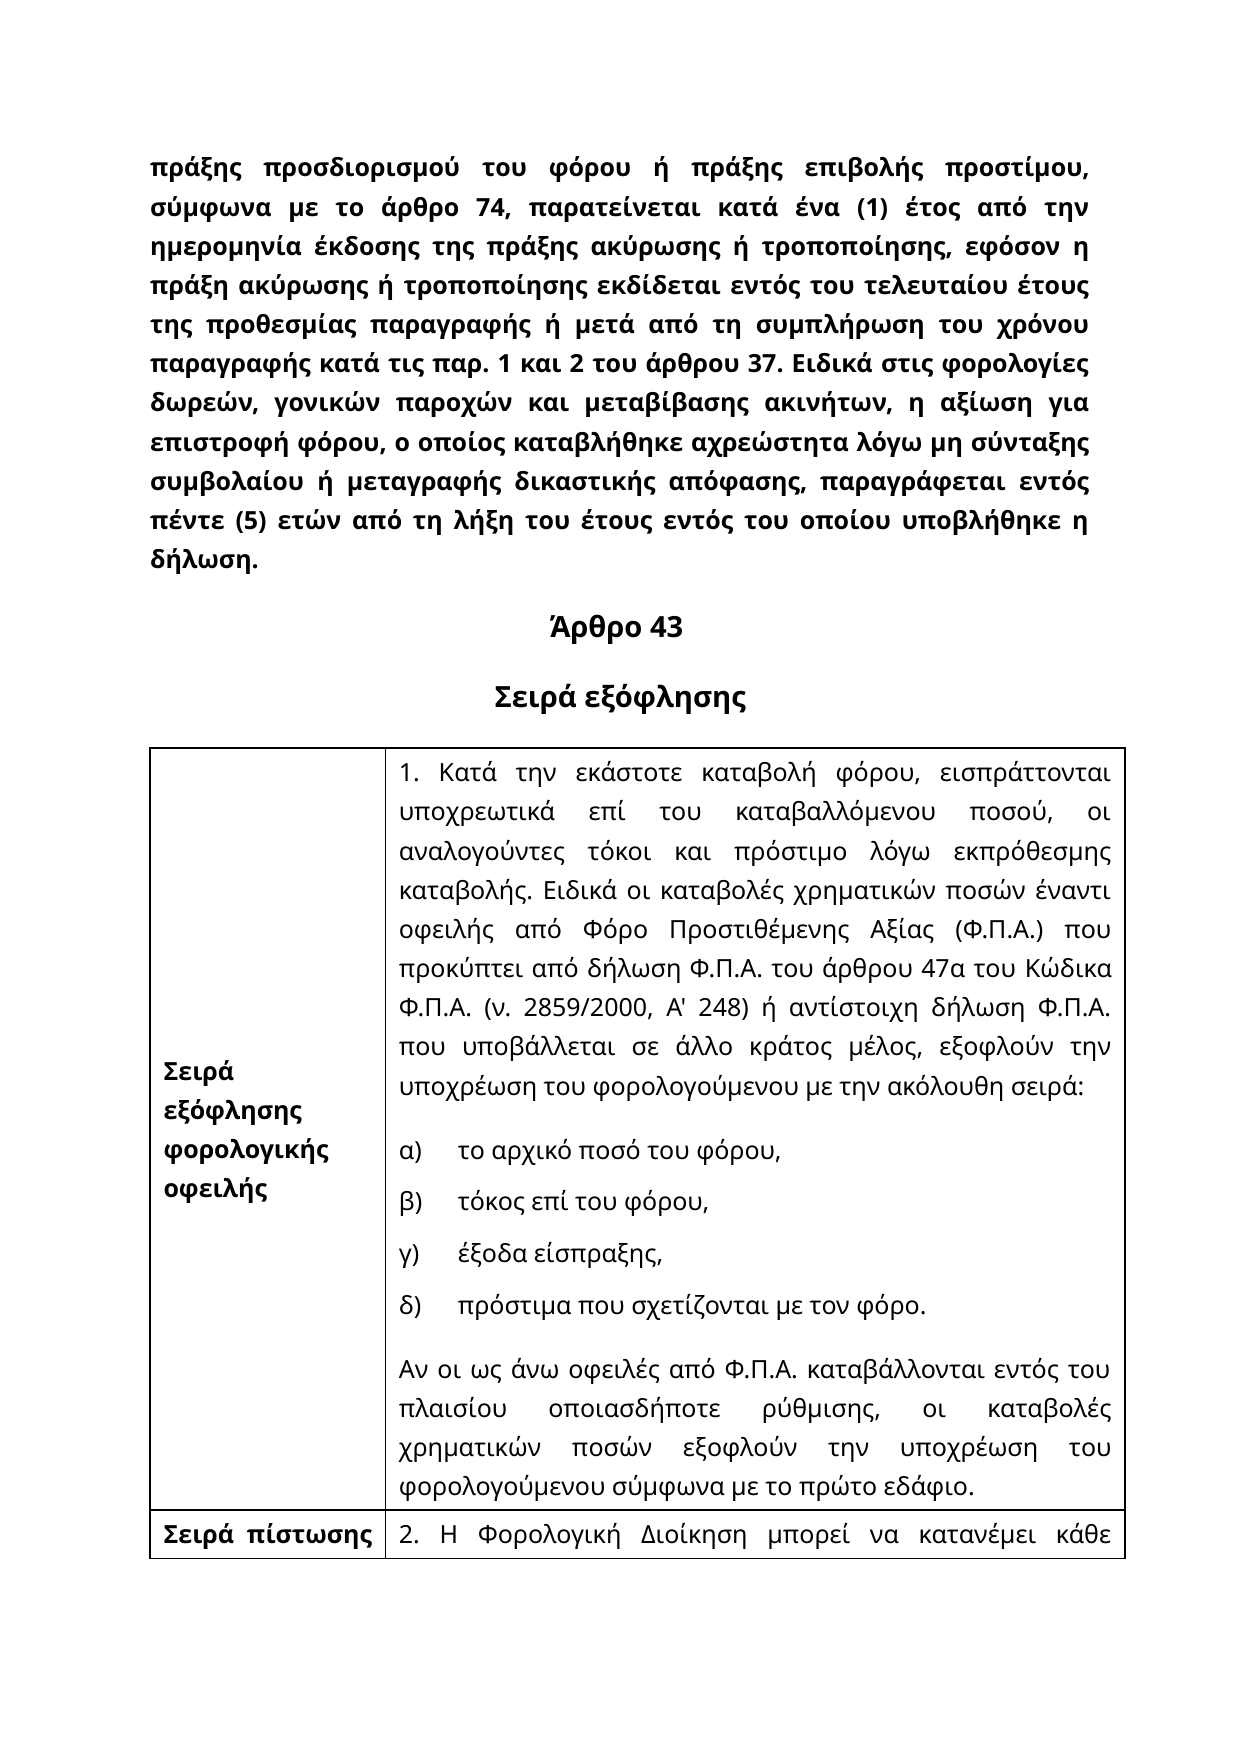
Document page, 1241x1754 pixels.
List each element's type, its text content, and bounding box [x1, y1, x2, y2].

table_cell 2. Η Φορολογική Διοίκηση μπορεί να κατανέμει κάθε [386, 1511, 1124, 1557]
text πράξης προσδιορισμού του φόρου ή πράξης επιβολής προστίμου, σύμφωνα με το άρθρο 74, παρατείνεται κατά ένα (1) έτος από την ημερομηνία έκδοσης της πράξης ακύρωσης ή τροποποίησης, εφόσον η πράξη ακύρωσης ή τροποποίησης εκδίδεται εντός του τελευταίου έτους της προθεσμίας παραγραφής ή μετά από τη συμπλήρωση του χρόνου παραγραφής κατά τις παρ. 1 και 2 του άρθρου 37. Ειδικά στις φορολογίες δωρεών, γονικών παροχών και μεταβίβασης ακινήτων, η αξίωση για επιστροφή φόρου, ο οποίος καταβλήθηκε αχρεώστητα λόγω μη σύνταξης συμβολαίου ή μεταγραφής δικαστικής απόφασης, παραγράφεται εντός πέντε (5) ετών από τη λήξη του έτους εντός του οποίου υποβλήθηκε η δήλωση. [150, 150, 1090, 576]
subtitle Σειρά εξόφλησης [150, 676, 1090, 716]
table_header 1. Κατά την εκάστοτε καταβολή φόρου, εισπράττονται υποχρεωτικά επί του καταβαλλόμενου ποσού, οι αναλογούντες τόκοι και πρόστιμο λόγω εκπρόθεσμης καταβολής. Ειδικά οι καταβολές χρηματικών ποσών έναντι οφειλής από Φόρο Προστιθέμενης Αξίας (Φ.Π.Α.) που προκύπτει από δήλωση Φ.Π.Α. του άρθρου 47α του Κώδικα Φ.Π.Α. (ν. 2859/2000, Α' 248) ή αντίστοιχη δήλωση Φ.Π.Α. που υποβάλλεται σε άλλο κράτος μέλος, εξοφλούν την υποχρέωση του φορολογούμενου με την ακόλουθη σειρά: α) το αρχικό ποσό του φόρου, β) τόκος επί του φόρου, γ) έξοδα είσπραξης, δ) πρόστιμα που σχετίζονται με τον φόρο. Αν οι ως άνω οφειλές από Φ.Π.Α. καταβάλλονται εντός του πλαισίου οποιασδήποτε ρύθμισης, οι καταβολές χρηματικών ποσών εξοφλούν την υποχρέωση του φορολογούμενου σύμφωνα με το πρώτο εδάφιο. [386, 749, 1124, 1509]
subtitle Άρθρο 43 [150, 606, 1090, 646]
table_header Σειρά εξόφλησης φορολογικής οφειλής [151, 749, 385, 1509]
table_cell Σειρά πίστωσης [151, 1511, 385, 1557]
